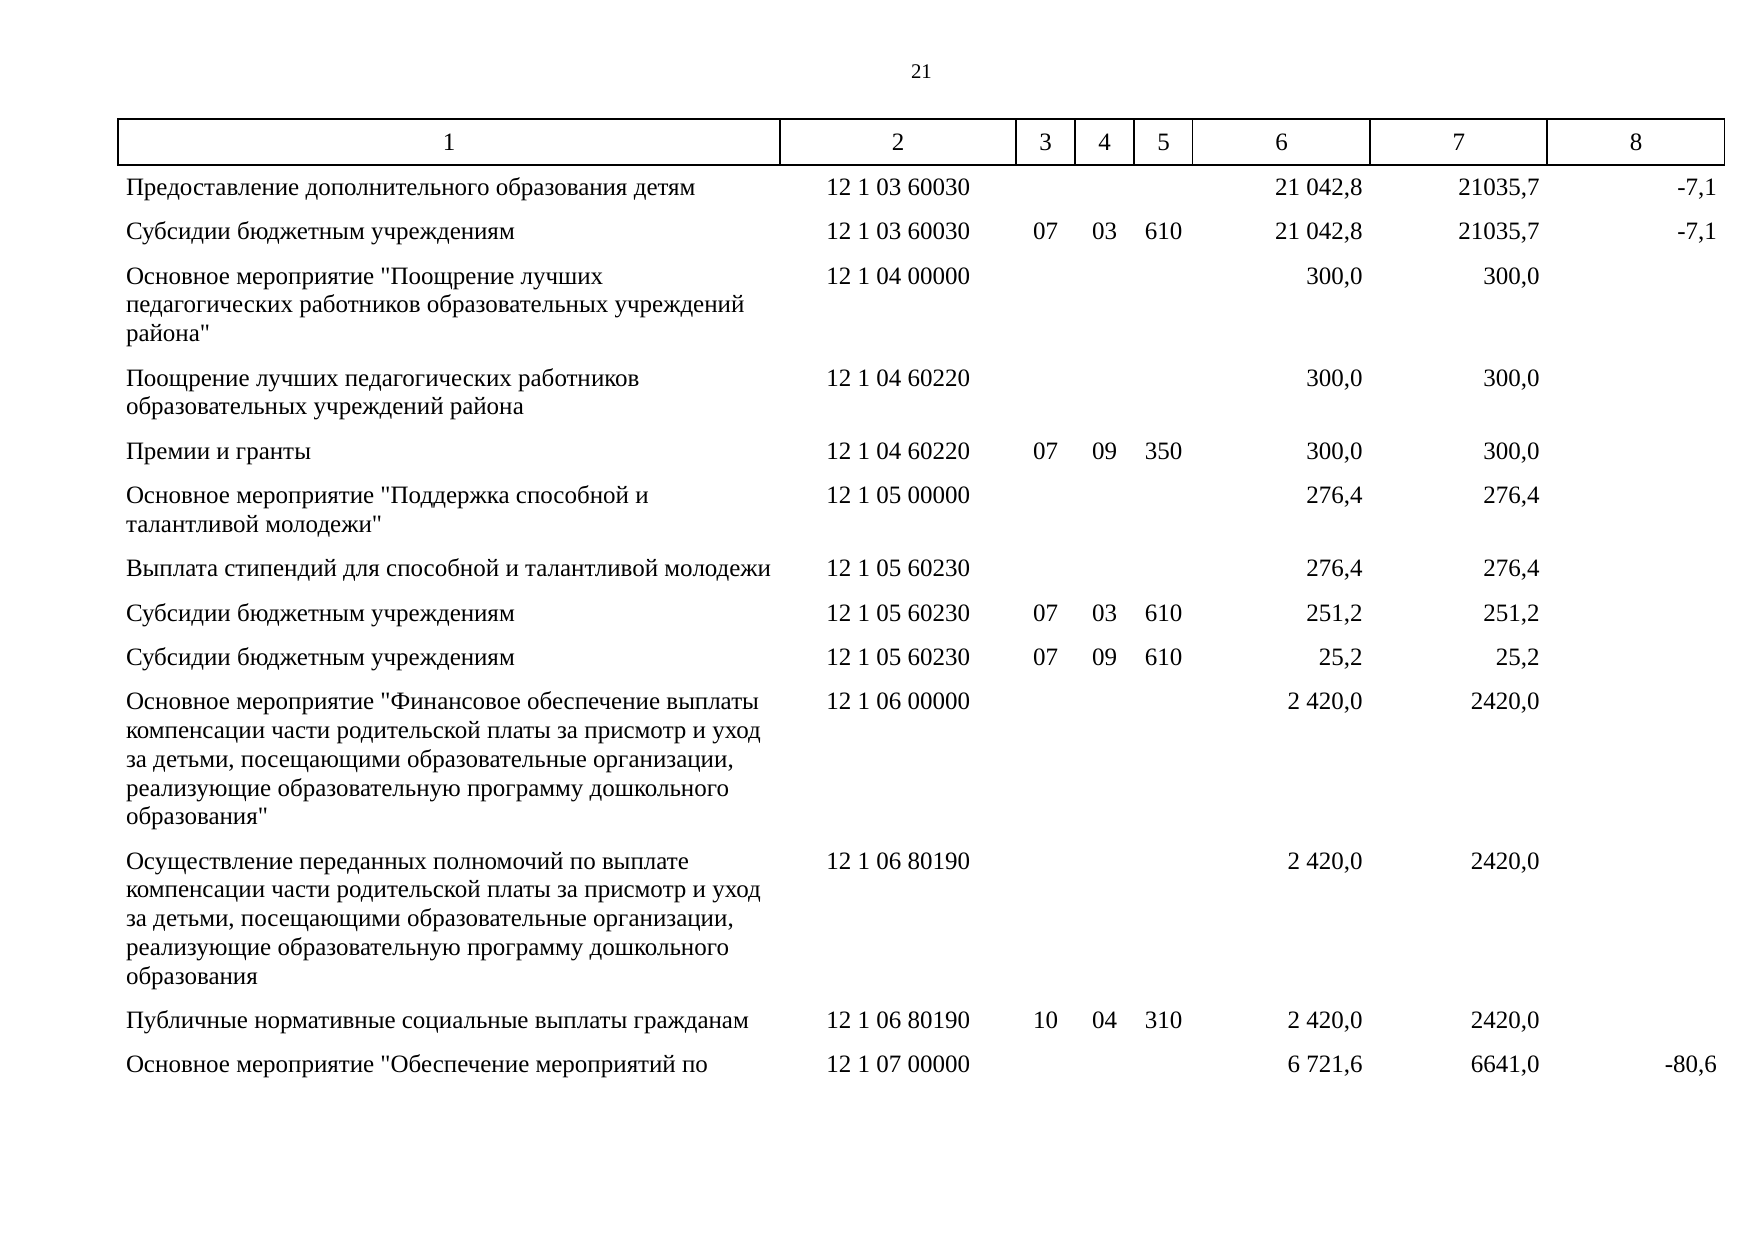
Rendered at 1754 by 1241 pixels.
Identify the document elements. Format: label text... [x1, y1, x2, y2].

table_cell [1547, 355, 1724, 428]
table_header [781, 120, 1015, 164]
table_cell -80,6 [1547, 1042, 1724, 1086]
table_cell [1016, 1042, 1075, 1086]
table_cell Основное мероприятие "Обеспечение мероприятий по [118, 1042, 780, 1086]
table_cell 300,0 [1193, 253, 1370, 355]
table_cell 610 [1134, 634, 1193, 678]
table_cell 300,0 [1370, 428, 1547, 472]
table_cell [1134, 679, 1193, 838]
table_cell [1547, 472, 1724, 545]
table_cell Субсидии бюджетным учреждениям [118, 209, 780, 253]
table_cell 21 042,8 [1193, 166, 1370, 208]
table_header [119, 120, 779, 164]
table_cell Осуществление переданных полномочий по выплате компенсации части родительской платы за присмотр и уход за детьми, посещающими образовательные организации, реализующие образовательную программу дошкольного образования [118, 838, 780, 997]
table_cell 25,2 [1193, 634, 1370, 678]
table_cell 310 [1134, 997, 1193, 1042]
table_cell [1016, 355, 1075, 428]
table_cell [1134, 1042, 1193, 1086]
table_cell [1134, 545, 1193, 590]
table_cell 12 1 03 60030 [780, 209, 1016, 253]
table_cell 251,2 [1193, 590, 1370, 634]
table_cell 03 [1075, 590, 1134, 634]
table_cell [1547, 679, 1724, 838]
table_cell 251,2 [1370, 590, 1547, 634]
table_cell 276,4 [1370, 472, 1547, 545]
table_cell -7,1 [1547, 166, 1724, 208]
table_cell 25,2 [1370, 634, 1547, 678]
table_cell 12 1 05 60230 [780, 545, 1016, 590]
table_header 2 [788, 128, 1008, 156]
table_cell [1075, 838, 1134, 997]
table_cell Публичные нормативные социальные выплаты гражданам [118, 997, 780, 1042]
table_cell 21035,7 [1370, 209, 1547, 253]
table_cell 276,4 [1193, 472, 1370, 545]
table_header [1076, 120, 1133, 164]
table_cell [1016, 472, 1075, 545]
table_cell 09 [1075, 634, 1134, 678]
table_cell 12 1 07 00000 [780, 1042, 1016, 1086]
table_cell 09 [1075, 428, 1134, 472]
table_cell [1016, 679, 1075, 838]
table_cell [1016, 838, 1075, 997]
table_cell [1134, 838, 1193, 997]
table_header [1548, 120, 1724, 164]
table_header 1 [126, 128, 772, 156]
table_cell [1075, 253, 1134, 355]
table_cell [1547, 838, 1724, 997]
table_cell 07 [1016, 590, 1075, 634]
table_cell 12 1 04 60220 [780, 355, 1016, 428]
table_cell 12 1 05 60230 [780, 634, 1016, 678]
table_cell Субсидии бюджетным учреждениям [118, 590, 780, 634]
table_header [1135, 120, 1192, 164]
table_cell 2420,0 [1370, 838, 1547, 997]
table_cell [1134, 166, 1193, 208]
table_header 4 [1083, 128, 1126, 156]
table_cell -7,1 [1547, 209, 1724, 253]
table_cell 610 [1134, 209, 1193, 253]
table_cell 276,4 [1370, 545, 1547, 590]
table_cell [1547, 253, 1724, 355]
table_cell 610 [1134, 590, 1193, 634]
table_cell 21035,7 [1370, 166, 1547, 208]
table_cell Поощрение лучших педагогических работников образовательных учреждений района [118, 355, 780, 428]
table_cell [1075, 1042, 1134, 1086]
table_cell 300,0 [1193, 355, 1370, 428]
table_cell 300,0 [1370, 355, 1547, 428]
table_header [1193, 120, 1369, 164]
table_cell 6641,0 [1370, 1042, 1547, 1086]
table_cell Основное мероприятие "Поддержка способной и талантливой молодежи" [118, 472, 780, 545]
table_cell [1075, 472, 1134, 545]
table_cell 12 1 06 00000 [780, 679, 1016, 838]
table_cell [1075, 545, 1134, 590]
table_cell 276,4 [1193, 545, 1370, 590]
table_cell 07 [1016, 428, 1075, 472]
table_cell 12 1 04 00000 [780, 253, 1016, 355]
table_header 5 [1142, 128, 1185, 156]
table_header 8 [1555, 128, 1716, 156]
table_cell 6 721,6 [1193, 1042, 1370, 1086]
table_cell [1075, 355, 1134, 428]
table_cell Субсидии бюджетным учреждениям [118, 634, 780, 678]
table_cell [1016, 253, 1075, 355]
table_cell [1134, 355, 1193, 428]
table_cell [1134, 253, 1193, 355]
table_cell 07 [1016, 209, 1075, 253]
table_cell 2 420,0 [1193, 997, 1370, 1042]
table_cell 2420,0 [1370, 679, 1547, 838]
table_cell [1016, 166, 1075, 208]
table_cell 2 420,0 [1193, 679, 1370, 838]
table_cell [1547, 590, 1724, 634]
table_cell [1547, 545, 1724, 590]
table_cell [1075, 166, 1134, 208]
table_header [1371, 120, 1546, 164]
table_cell 2420,0 [1370, 997, 1547, 1042]
table_cell 21 042,8 [1193, 209, 1370, 253]
table_cell [1547, 997, 1724, 1042]
table_cell Премии и гранты [118, 428, 780, 472]
table_cell [1547, 634, 1724, 678]
table_cell 07 [1016, 634, 1075, 678]
table_cell 12 1 03 60030 [780, 166, 1016, 208]
table_cell Основное мероприятие "Финансовое обеспечение выплаты компенсации части родительской платы за присмотр и уход за детьми, посещающими образовательные организации, реализующие образовательную программу дошкольного образования" [118, 679, 780, 838]
table_cell [1134, 472, 1193, 545]
table_cell Выплата стипендий для способной и талантливой молодежи [118, 545, 780, 590]
table_cell Основное мероприятие "Поощрение лучших педагогических работников образовательных учреждений района" [118, 253, 780, 355]
table_cell 350 [1134, 428, 1193, 472]
table_header 3 [1024, 128, 1067, 156]
table_cell 12 1 05 60230 [780, 590, 1016, 634]
table_cell 12 1 06 80190 [780, 997, 1016, 1042]
table_cell 04 [1075, 997, 1134, 1042]
table_cell 10 [1016, 997, 1075, 1042]
table_cell [1075, 679, 1134, 838]
table_header 7 [1378, 128, 1539, 156]
table_cell 300,0 [1370, 253, 1547, 355]
table_cell 03 [1075, 209, 1134, 253]
table_cell Предоставление дополнительного образования детям [118, 166, 780, 208]
table_cell [1016, 545, 1075, 590]
table_cell 12 1 04 60220 [780, 428, 1016, 472]
table_cell 2 420,0 [1193, 838, 1370, 997]
table_header [1017, 120, 1074, 164]
table_header 6 [1201, 128, 1362, 156]
table_cell 300,0 [1193, 428, 1370, 472]
table_cell 12 1 06 80190 [780, 838, 1016, 997]
table_cell 12 1 05 00000 [780, 472, 1016, 545]
table_cell [1547, 428, 1724, 472]
